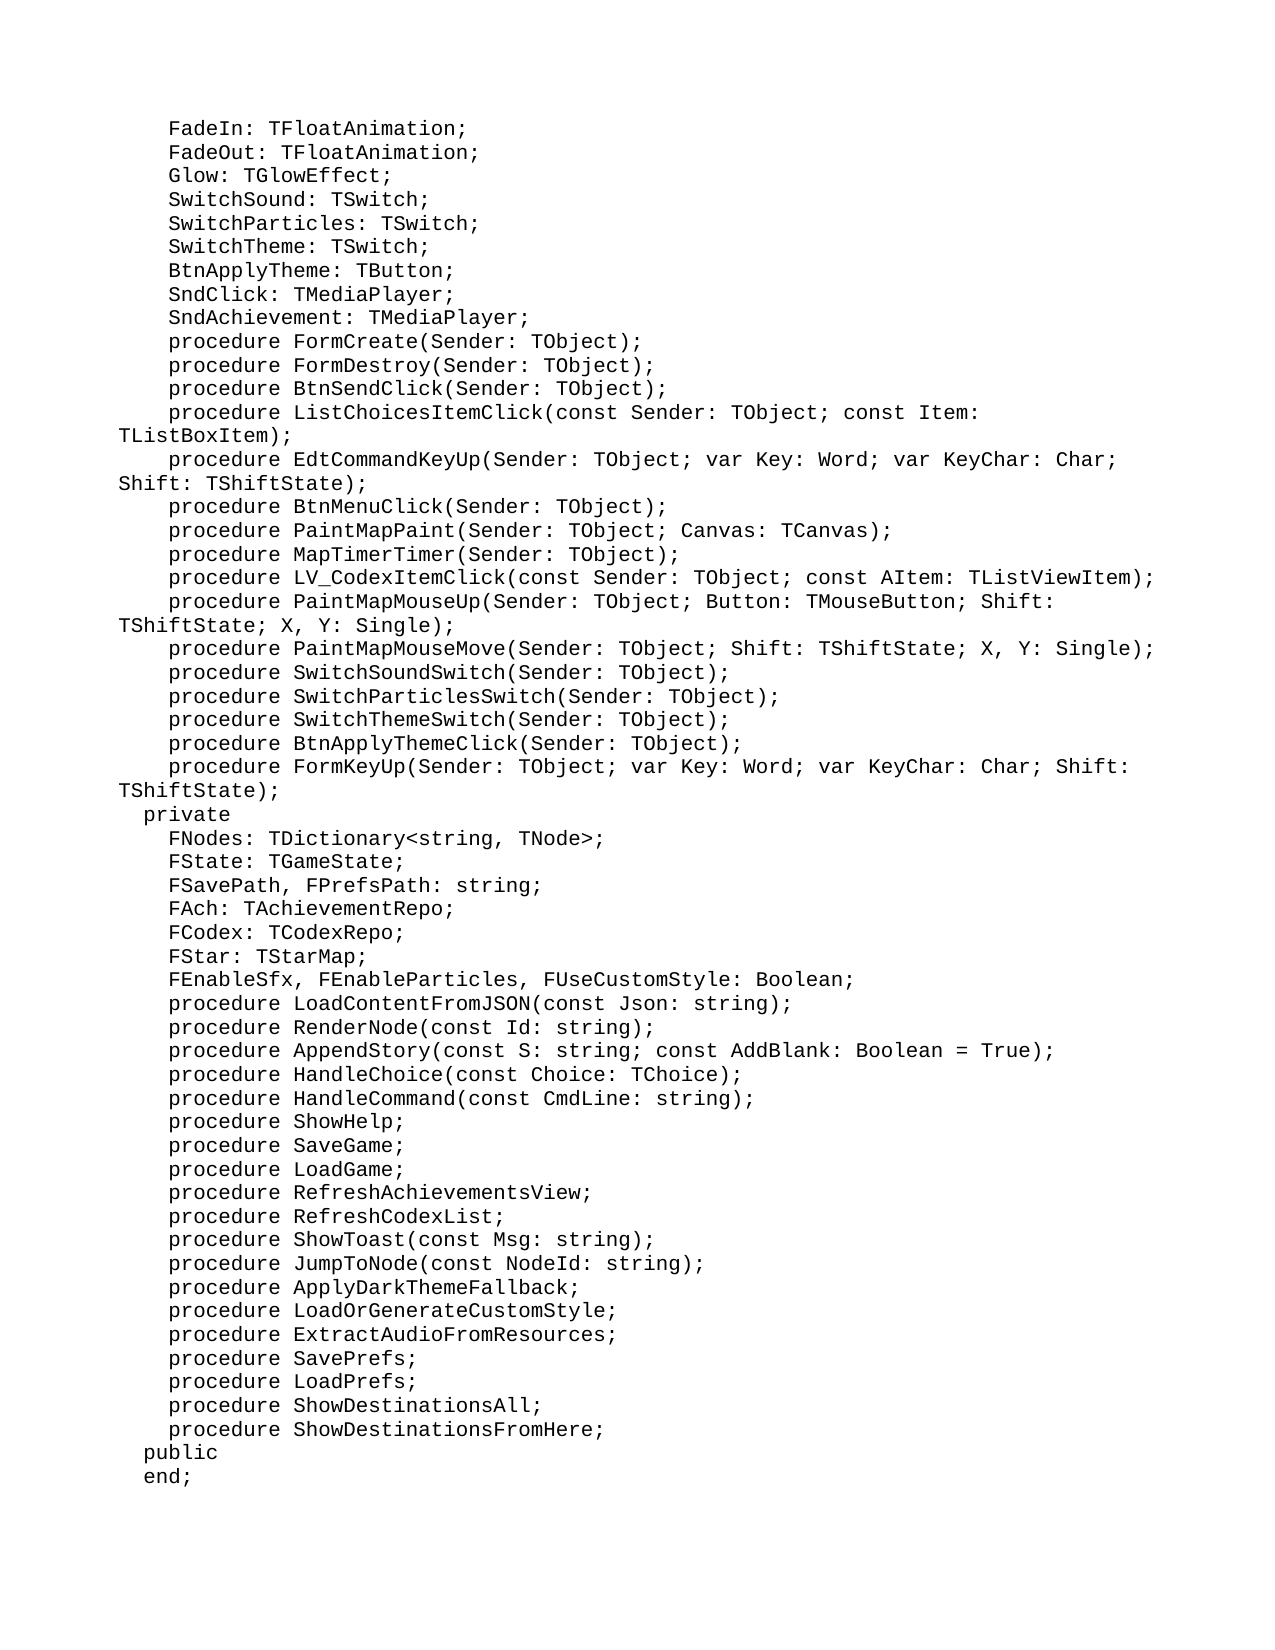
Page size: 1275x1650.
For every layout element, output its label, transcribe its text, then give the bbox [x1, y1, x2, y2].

text procedure JumpToNode(const NodeId: string); [118, 1253, 1157, 1277]
text procedure HandleCommand(const CmdLine: string); [118, 1088, 1157, 1111]
text procedure BtnMenuClick(Sender: TObject); [118, 496, 1157, 520]
text procedure ListChoicesItemClick(const Sender: TObject; const Item: TListBoxItem); [118, 402, 1157, 449]
text SndClick: TMediaPlayer; [118, 284, 1157, 307]
text procedure MapTimerTimer(Sender: TObject); [118, 544, 1157, 567]
text procedure LoadOrGenerateCustomStyle; [118, 1300, 1157, 1324]
text procedure EdtCommandKeyUp(Sender: TObject; var Key: Word; var KeyChar: Char; Shift: TShiftState); [118, 449, 1157, 496]
text FadeIn: TFloatAnimation; [118, 118, 1157, 142]
text procedure ShowDestinationsAll; [118, 1395, 1157, 1419]
text SndAchievement: TMediaPlayer; [118, 307, 1157, 331]
text FSavePath, FPrefsPath: string; [118, 875, 1157, 898]
text FAch: TAchievementRepo; [118, 898, 1157, 922]
text procedure BtnSendClick(Sender: TObject); [118, 378, 1157, 402]
text procedure SwitchSoundSwitch(Sender: TObject); [118, 662, 1157, 686]
text private [118, 804, 1157, 827]
text procedure FormKeyUp(Sender: TObject; var Key: Word; var KeyChar: Char; Shift: TShiftState); [118, 757, 1157, 804]
text procedure RefreshCodexList; [118, 1206, 1157, 1229]
text FadeOut: TFloatAnimation; [118, 142, 1157, 165]
text SwitchParticles: TSwitch; [118, 213, 1157, 236]
text procedure ApplyDarkThemeFallback; [118, 1277, 1157, 1300]
text SwitchSound: TSwitch; [118, 189, 1157, 213]
text BtnApplyTheme: TButton; [118, 260, 1157, 284]
text procedure ShowHelp; [118, 1111, 1157, 1135]
text procedure RenderNode(const Id: string); [118, 1017, 1157, 1040]
text procedure ShowToast(const Msg: string); [118, 1229, 1157, 1253]
text procedure PaintMapMouseUp(Sender: TObject; Button: TMouseButton; Shift: TShiftState; X, Y: Single); [118, 591, 1157, 638]
text procedure BtnApplyThemeClick(Sender: TObject); [118, 733, 1157, 757]
text FEnableSfx, FEnableParticles, FUseCustomStyle: Boolean; [118, 969, 1157, 993]
text end; [118, 1466, 1157, 1489]
text procedure FormDestroy(Sender: TObject); [118, 354, 1157, 378]
text procedure LoadContentFromJSON(const Json: string); [118, 993, 1157, 1017]
text procedure LoadPrefs; [118, 1371, 1157, 1395]
text FStar: TStarMap; [118, 946, 1157, 969]
text FCodex: TCodexRepo; [118, 922, 1157, 946]
text procedure ExtractAudioFromResources; [118, 1324, 1157, 1348]
text FState: TGameState; [118, 851, 1157, 875]
text procedure FormCreate(Sender: TObject); [118, 331, 1157, 354]
text FNodes: TDictionary<string, TNode>; [118, 827, 1157, 851]
text public [118, 1442, 1157, 1466]
text procedure AppendStory(const S: string; const AddBlank: Boolean = True); [118, 1040, 1157, 1064]
text procedure LoadGame; [118, 1158, 1157, 1182]
text procedure HandleChoice(const Choice: TChoice); [118, 1064, 1157, 1088]
text procedure LV_CodexItemClick(const Sender: TObject; const AItem: TListViewItem); [118, 567, 1157, 591]
text SwitchTheme: TSwitch; [118, 236, 1157, 260]
text procedure RefreshAchievementsView; [118, 1182, 1157, 1206]
text Glow: TGlowEffect; [118, 165, 1157, 189]
text procedure SwitchParticlesSwitch(Sender: TObject); [118, 686, 1157, 709]
text procedure SwitchThemeSwitch(Sender: TObject); [118, 709, 1157, 733]
text procedure PaintMapMouseMove(Sender: TObject; Shift: TShiftState; X, Y: Single); [118, 638, 1157, 662]
text procedure PaintMapPaint(Sender: TObject; Canvas: TCanvas); [118, 520, 1157, 544]
text procedure SavePrefs; [118, 1348, 1157, 1371]
text procedure ShowDestinationsFromHere; [118, 1419, 1157, 1442]
text procedure SaveGame; [118, 1135, 1157, 1158]
